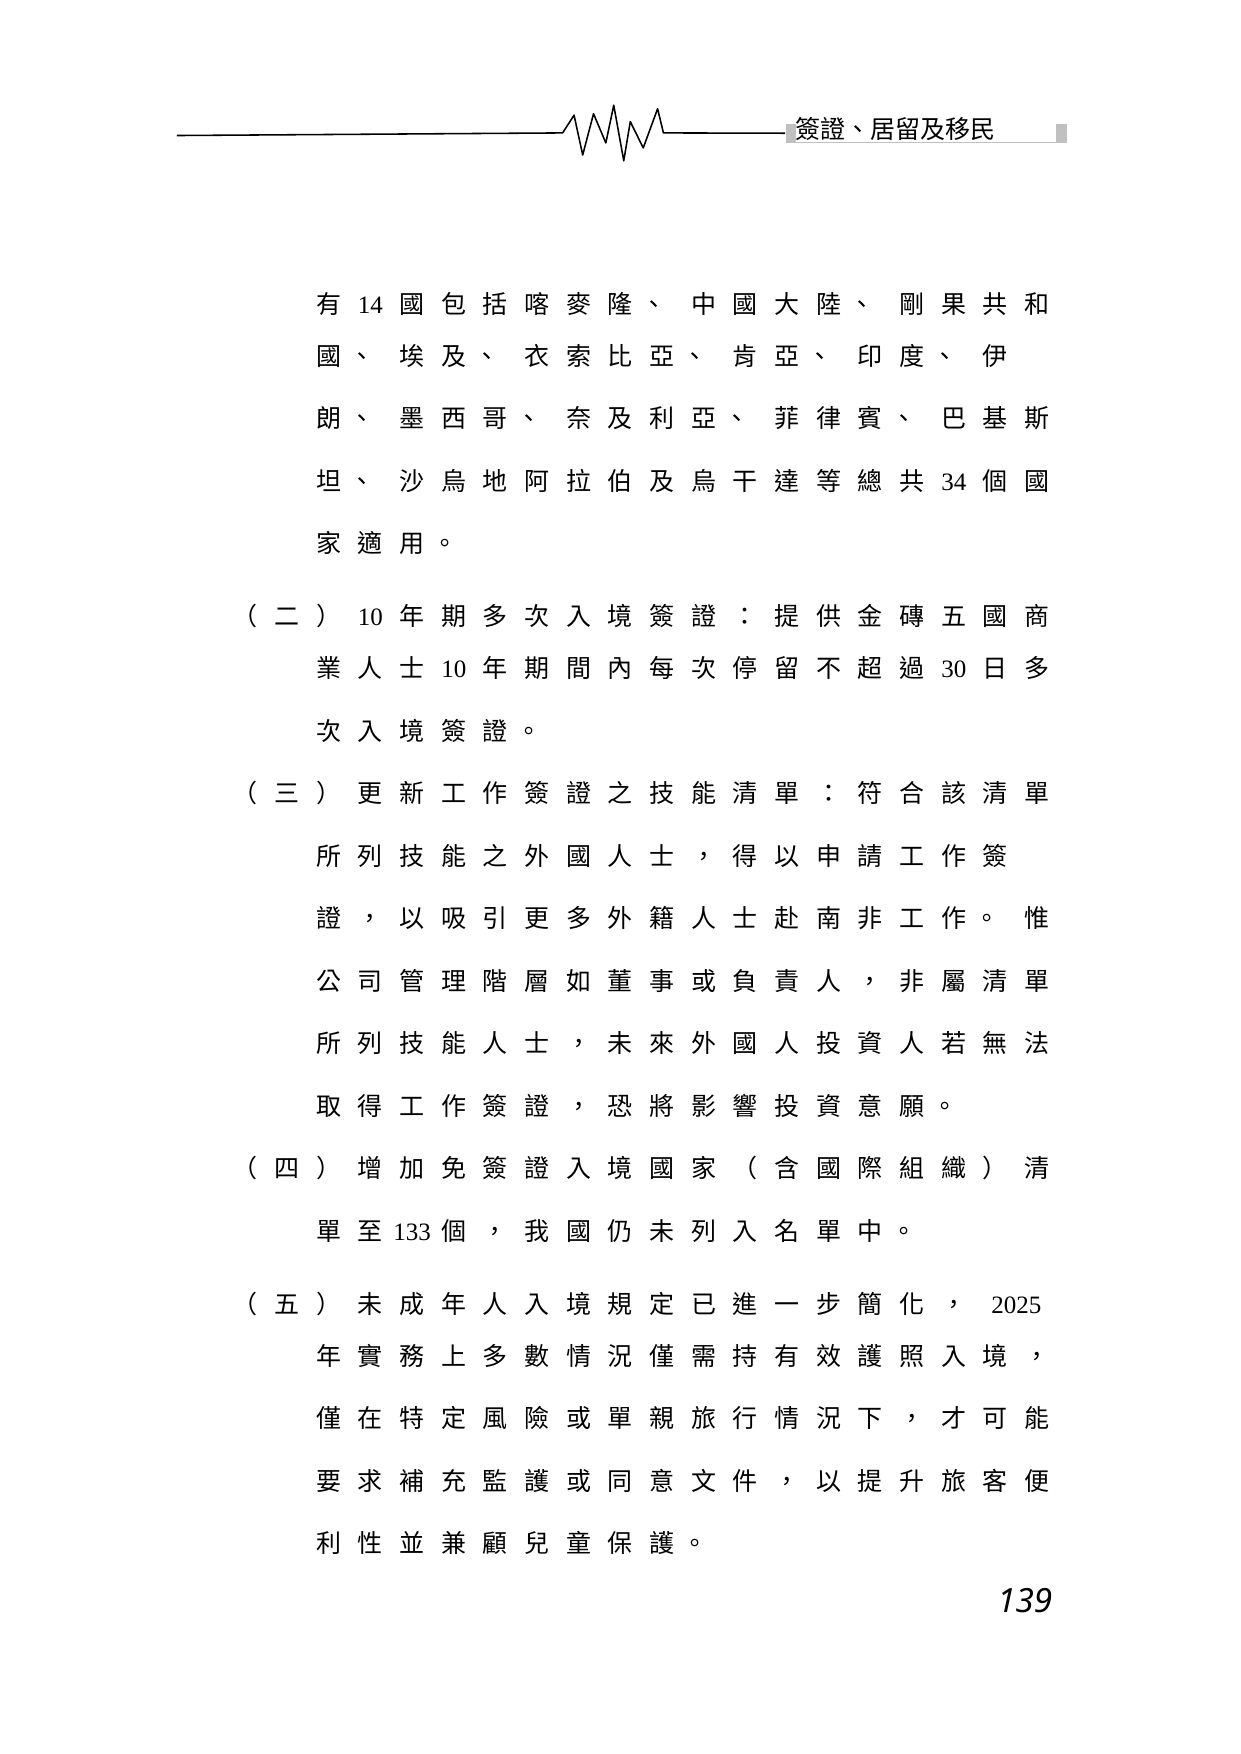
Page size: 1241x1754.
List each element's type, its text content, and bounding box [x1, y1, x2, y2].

text （二）10年期多次入境簽證：提供金磚五國商業人士10年期間內每次停留不超過30日多次入境簽證。 [207, 563, 1058, 750]
text （四）增加免簽證入境國家（含國際組織）清單至133個，我國仍未列入名單中。 [207, 1125, 1058, 1250]
text （五）未成年人入境規定已進一步簡化，2025年實務上多數情況僅需持有效護照入境，僅在特定風險或單親旅行情況下，才可能要求補充監護或同意文件，以提升旅客便利性並兼顧兒童保護。 [207, 1250, 1058, 1563]
text （三）更新工作簽證之技能清單：符合該清單所列技能之外國人士，得以申請工作簽證，以吸引更多外籍人士赴南非工作。惟公司管理階層如董事或負責人，非屬清單所列技能人士，未來外國人投資人若無法取得工作簽證，恐將影響投資意願。 [207, 750, 1058, 1125]
text 有14國包括喀麥隆、中國大陸、剛果共和國、埃及、衣索比亞、肯亞、印度、伊朗、墨西哥、奈及利亞、菲律賓、巴基斯坦、沙烏地阿拉伯及烏干達等總共34個國家適用。 [207, 250, 1058, 563]
